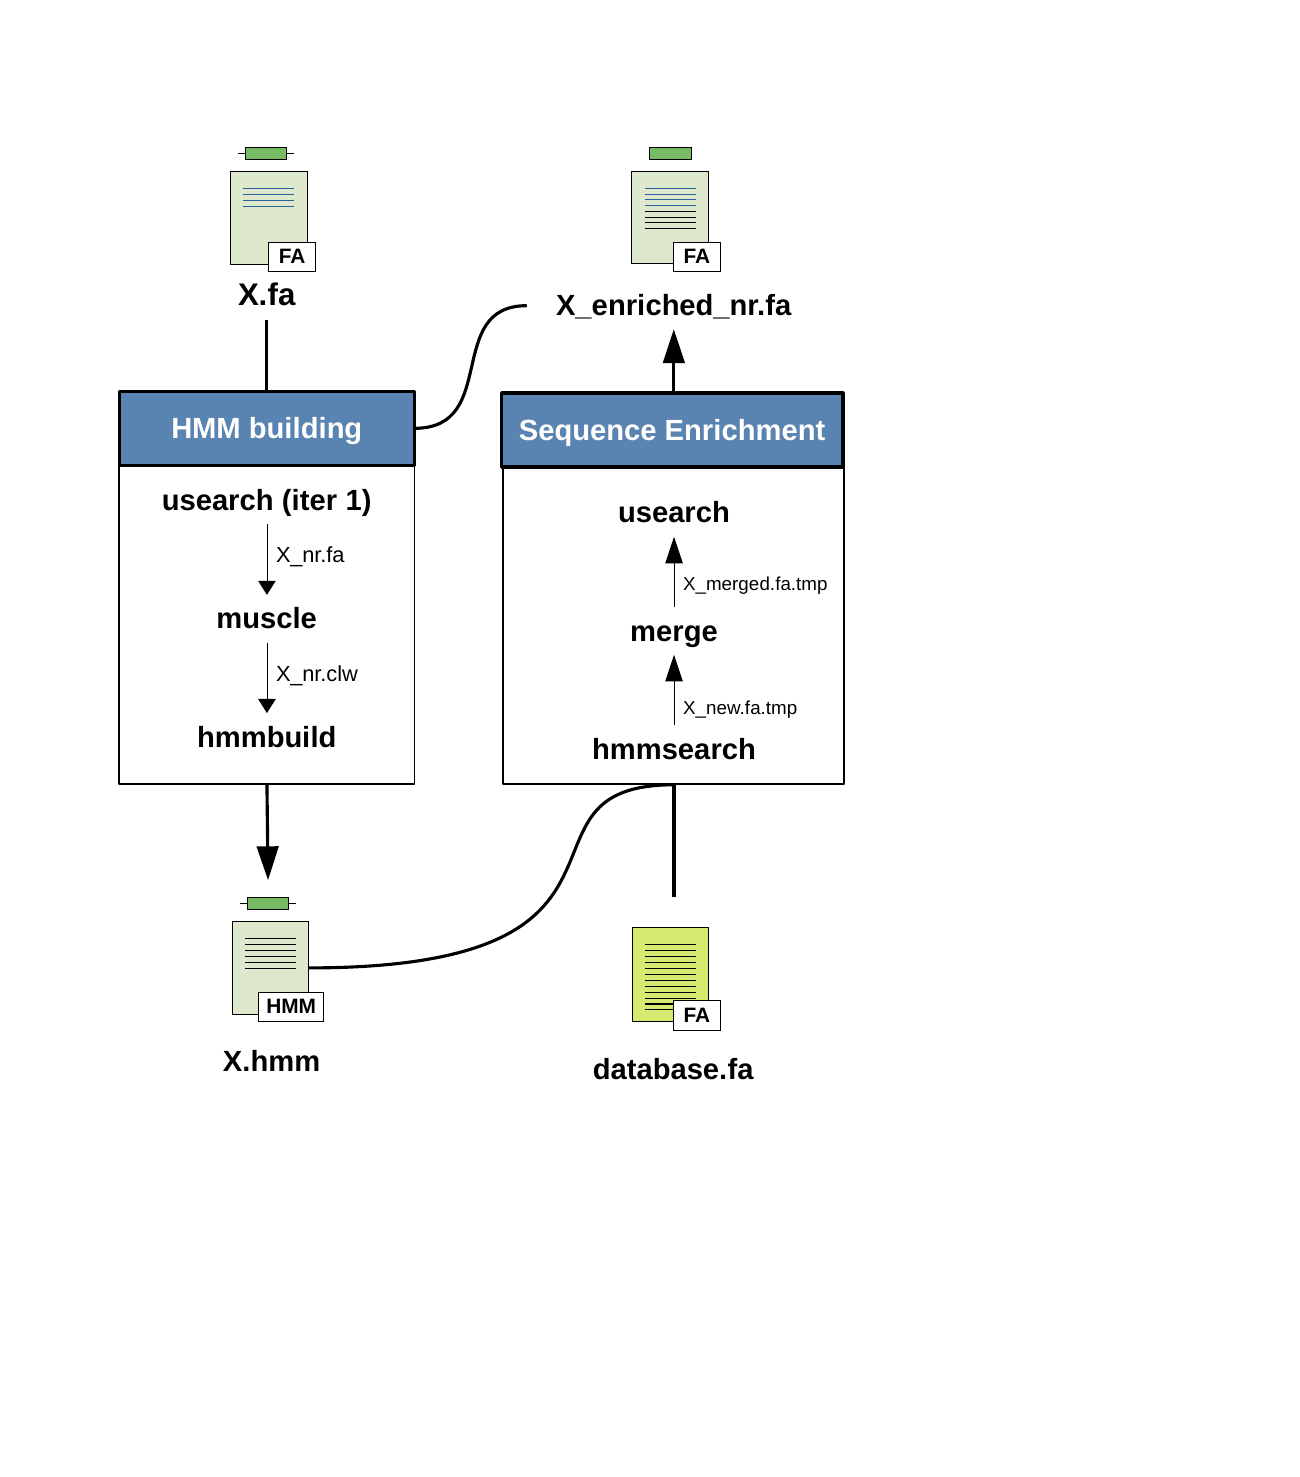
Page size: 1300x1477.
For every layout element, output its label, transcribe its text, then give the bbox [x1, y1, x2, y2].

text_box X_new.fa.tmp [675, 689, 821, 726]
text_box [247, 897, 289, 910]
text_box hmmsearch [538, 725, 810, 773]
text_box X.hmm [194, 1037, 349, 1086]
text_box FA [268, 242, 316, 272]
text_box HMM building [119, 391, 415, 466]
text_box usearch (iter 1) [131, 476, 403, 525]
text_box HMM [258, 992, 324, 1022]
text_box Sequence Enrichment [501, 392, 843, 467]
text_box [631, 171, 709, 264]
text_box X_nr.fa [261, 535, 375, 575]
text_box FA [673, 1000, 721, 1031]
text_box X_merged.fa.tmp [675, 565, 845, 602]
text_box X.fa [190, 270, 344, 320]
text_box muscle [131, 594, 403, 643]
text_box [632, 927, 709, 1022]
text_box [649, 147, 692, 160]
text_box FA [673, 242, 721, 272]
text_box [232, 921, 309, 1015]
text_box X_nr.clw [261, 654, 375, 694]
text_box [245, 147, 287, 160]
text_box database.fa [537, 1045, 810, 1093]
text_box hmmbuild [131, 713, 403, 761]
text_box usearch [538, 489, 810, 537]
text_box [230, 171, 308, 265]
text_box merge [538, 607, 810, 655]
text_box X_enriched_nr.fa [526, 281, 821, 330]
